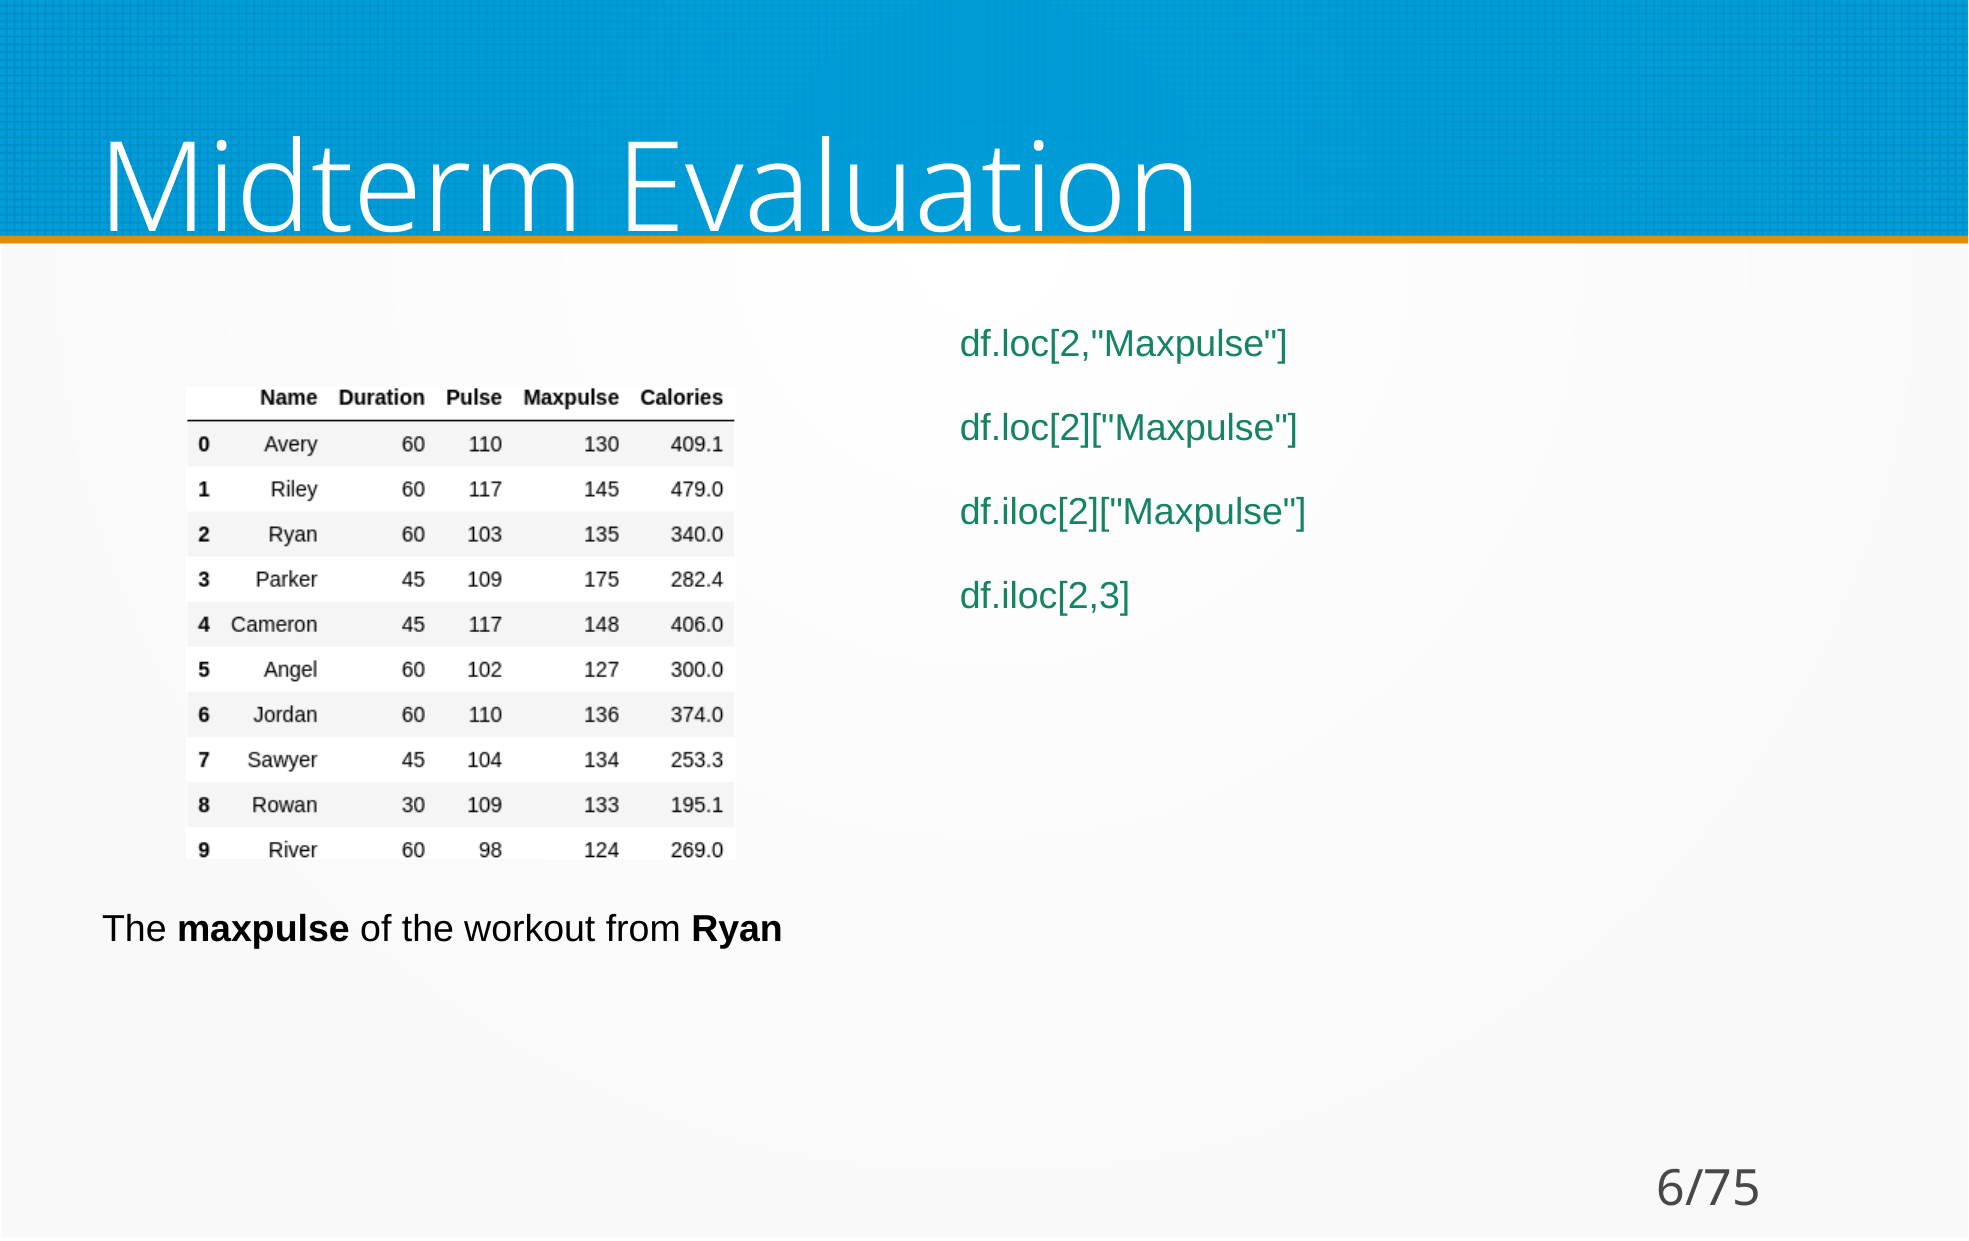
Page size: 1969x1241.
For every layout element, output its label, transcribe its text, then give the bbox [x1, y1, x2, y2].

text_box The maxpulse of the workout from Ryan [15, 900, 871, 957]
title Midterm Evaluation [98, 49, 1870, 257]
picture [0, 236, 1969, 1241]
text_box df.loc[2,"Maxpulse"] df.loc[2]["Maxpulse"] df.iloc[2]["Maxpulse"] df.iloc[2,3] [945, 315, 1861, 624]
